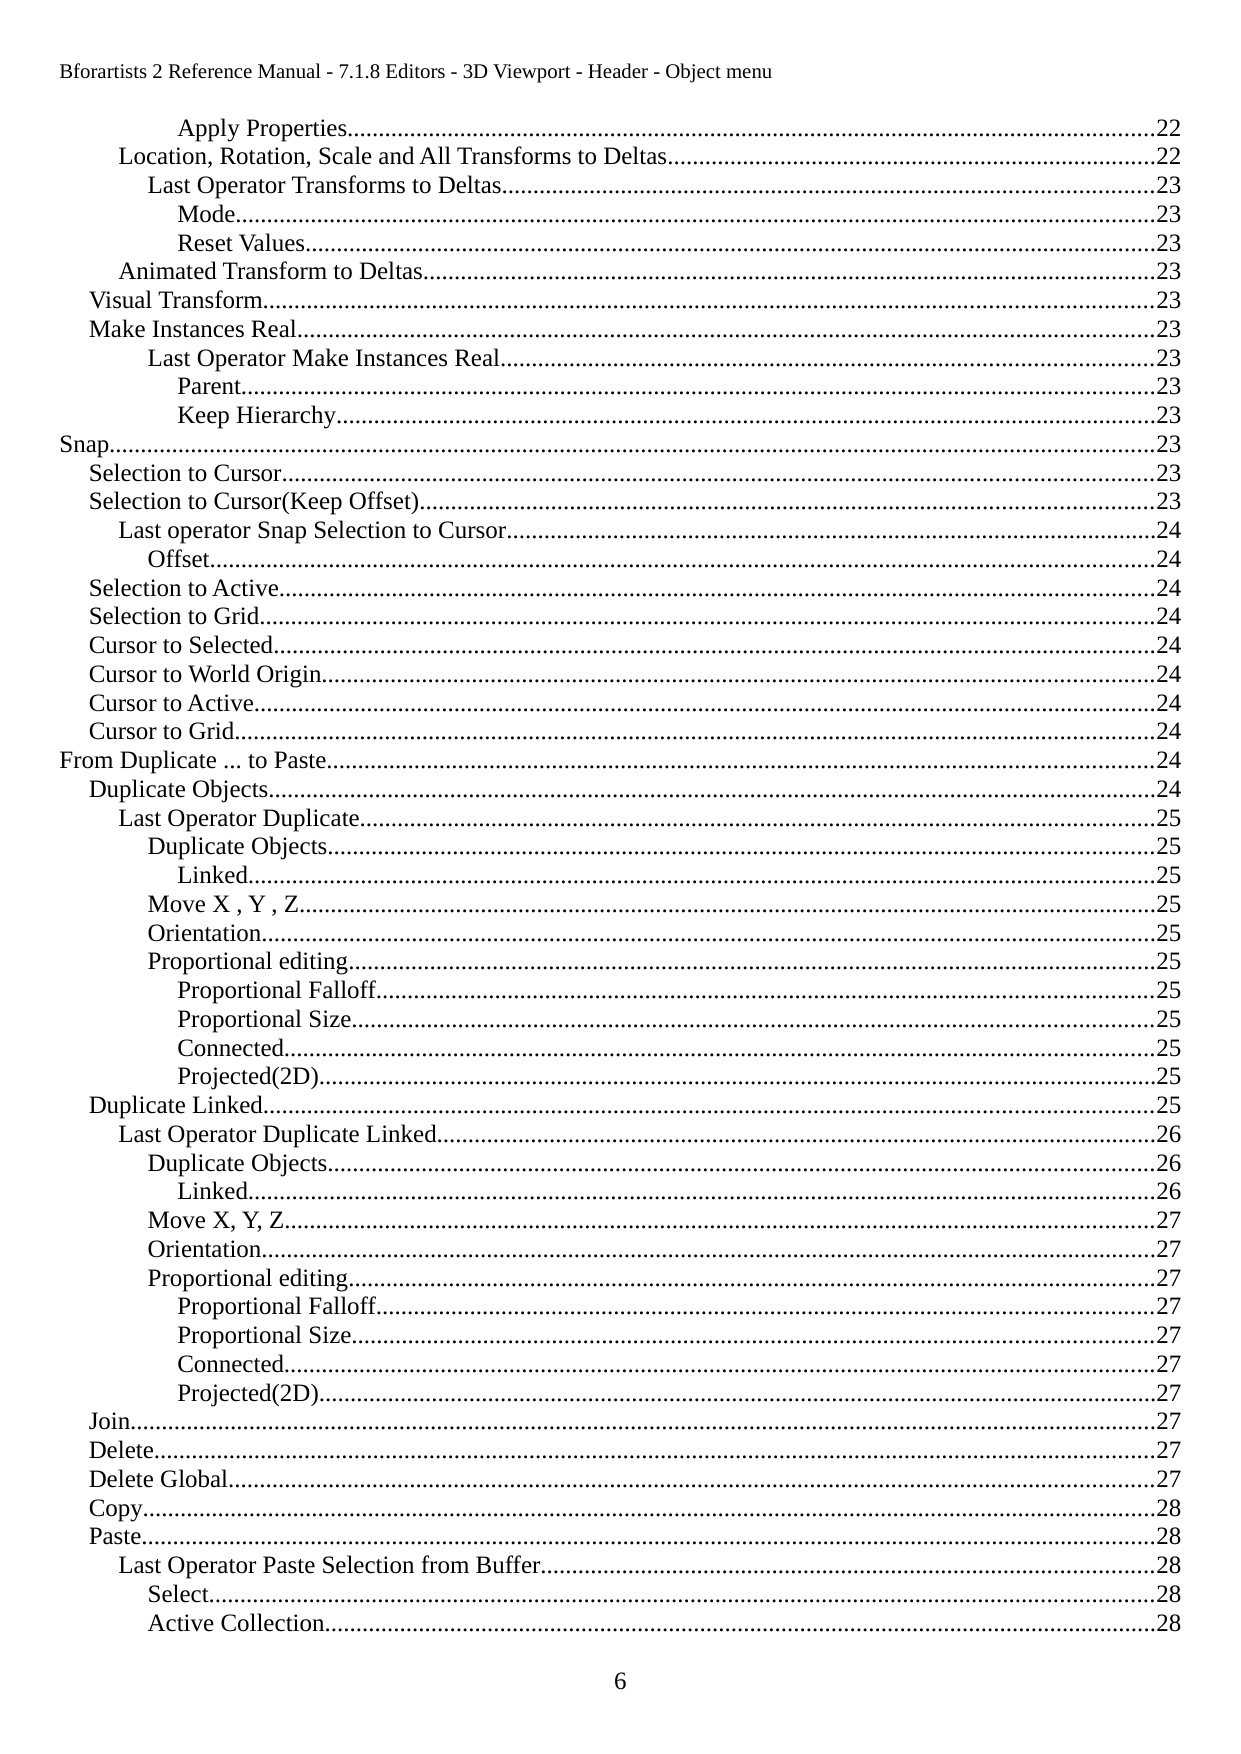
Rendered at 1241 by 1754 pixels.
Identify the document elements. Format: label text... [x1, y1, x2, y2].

text Duplicate Linked 25 [88, 1090, 1181, 1119]
text Delete Global 27 [88, 1464, 1181, 1493]
text Selection to Active 24 [88, 573, 1181, 601]
text Visual Transform 23 [88, 285, 1181, 314]
text Mode 23 [177, 199, 1181, 228]
text Duplicate Objects 24 [88, 774, 1181, 803]
text Selection to Cursor 23 [88, 458, 1181, 486]
text Proportional Size 25 [177, 1004, 1181, 1033]
text Proportional editing 27 [147, 1263, 1181, 1291]
text Connected 25 [177, 1033, 1181, 1061]
text Move X , Y , Z 25 [147, 889, 1181, 918]
text Make Instances Real 23 [88, 314, 1181, 343]
text Last Operator Duplicate 25 [118, 803, 1181, 831]
text Snap 23 [59, 429, 1181, 458]
text Apply Properties 22 [177, 113, 1181, 141]
text From Duplicate ... to Paste 24 [59, 745, 1181, 774]
text Orientation 27 [147, 1234, 1181, 1263]
text Projected(2D) 25 [177, 1061, 1181, 1090]
text Orientation 25 [147, 918, 1181, 946]
text Cursor to Active 24 [88, 688, 1181, 716]
text Cursor to Grid 24 [88, 716, 1181, 745]
text Animated Transform to Deltas 23 [118, 256, 1181, 285]
text Select 28 [147, 1579, 1181, 1608]
text Last Operator Transforms to Deltas 23 [147, 170, 1181, 199]
text Connected 27 [177, 1349, 1181, 1378]
text Selection to Cursor(Keep Offset) 23 [88, 486, 1181, 515]
text Last Operator Paste Selection from Buffer 28 [118, 1550, 1181, 1579]
text Cursor to World Origin 24 [88, 659, 1181, 688]
text Join 27 [88, 1406, 1181, 1435]
text Linked 25 [177, 860, 1181, 889]
text Last Operator Make Instances Real 23 [147, 343, 1181, 371]
text Cursor to Selected 24 [88, 630, 1181, 659]
text Proportional Falloff 25 [177, 975, 1181, 1004]
text Location, Rotation, Scale and All Transforms to Deltas 22 [118, 141, 1181, 170]
text Keep Hierarchy 23 [177, 400, 1181, 429]
text Copy 28 [88, 1493, 1181, 1521]
text Proportional Size 27 [177, 1320, 1181, 1349]
text Offset 24 [147, 544, 1181, 573]
text Linked 26 [177, 1176, 1181, 1205]
text Reset Values 23 [177, 228, 1181, 256]
text Last operator Snap Selection to Cursor 24 [118, 515, 1181, 544]
text Proportional editing 25 [147, 946, 1181, 975]
text Duplicate Objects 26 [147, 1148, 1181, 1176]
text Projected(2D) 27 [177, 1378, 1181, 1406]
text Move X, Y, Z 27 [147, 1205, 1181, 1234]
text Duplicate Objects 25 [147, 831, 1181, 860]
text Parent 23 [177, 371, 1181, 400]
text Selection to Grid 24 [88, 601, 1181, 630]
text Active Collection 28 [147, 1608, 1181, 1636]
text Proportional Falloff 27 [177, 1291, 1181, 1320]
text Delete 27 [88, 1435, 1181, 1464]
text Last Operator Duplicate Linked 26 [118, 1119, 1181, 1148]
text Paste 28 [88, 1521, 1181, 1550]
